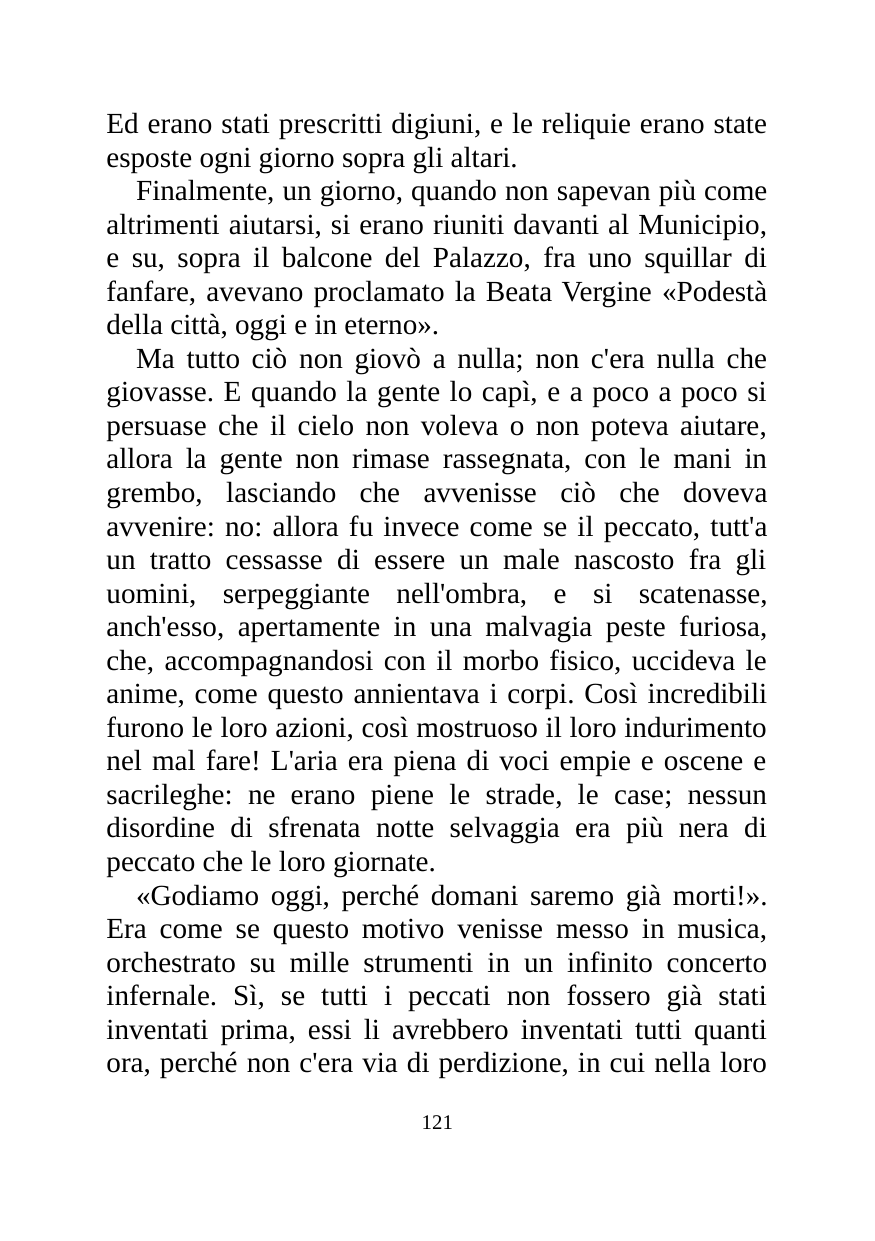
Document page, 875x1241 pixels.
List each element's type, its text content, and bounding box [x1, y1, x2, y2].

text Ed erano stati prescritti digiuni, e le reliquie erano state esposte ogni giorno sopra gli altari. [106, 106, 768, 173]
text Ma tutto ciò non giovò a nulla; non c'era nulla che giovasse. E quando la gente lo capì, e a poco a poco si persuase che il cielo non voleva o non poteva aiutare, allora la gente non rimase rassegnata, con le mani in grembo, lasciando che avvenisse ciò che doveva avvenire: no: allora fu invece come se il peccato, tutt'a un tratto cessasse di essere un male nascosto fra gli uomini, serpeggiante nell'ombra, e si scatenasse, anch'esso, apertamente in una malvagia peste furiosa, che, accompagnandosi con il morbo fisico, uccideva le anime, come questo annientava i corpi. Così incredibili furono le loro azioni, così mostruoso il loro indurimento nel mal fare! L'aria era piena di voci empie e oscene e sacrileghe: ne erano piene le strade, le case; nessun disordine di sfrenata notte selvaggia era più nera di peccato che le loro giornate. [106, 341, 768, 878]
text «Godiamo oggi, perché domani saremo già morti!». Era come se questo motivo venisse messo in musica, orchestrato su mille strumenti in un infinito concerto infernale. Sì, se tutti i peccati non fossero già stati inventati prima, essi li avrebbero inventati tutti quanti ora, perché non c'era via di perdizione, in cui nella loro [106, 878, 768, 1079]
text Finalmente, un giorno, quando non sapevan più come altrimenti aiutarsi, si erano riuniti davanti al Municipio, e su, sopra il balcone del Palazzo, fra uno squillar di fanfare, avevano proclamato la Beata Vergine «Podestà della città, oggi e in eterno». [106, 173, 768, 341]
